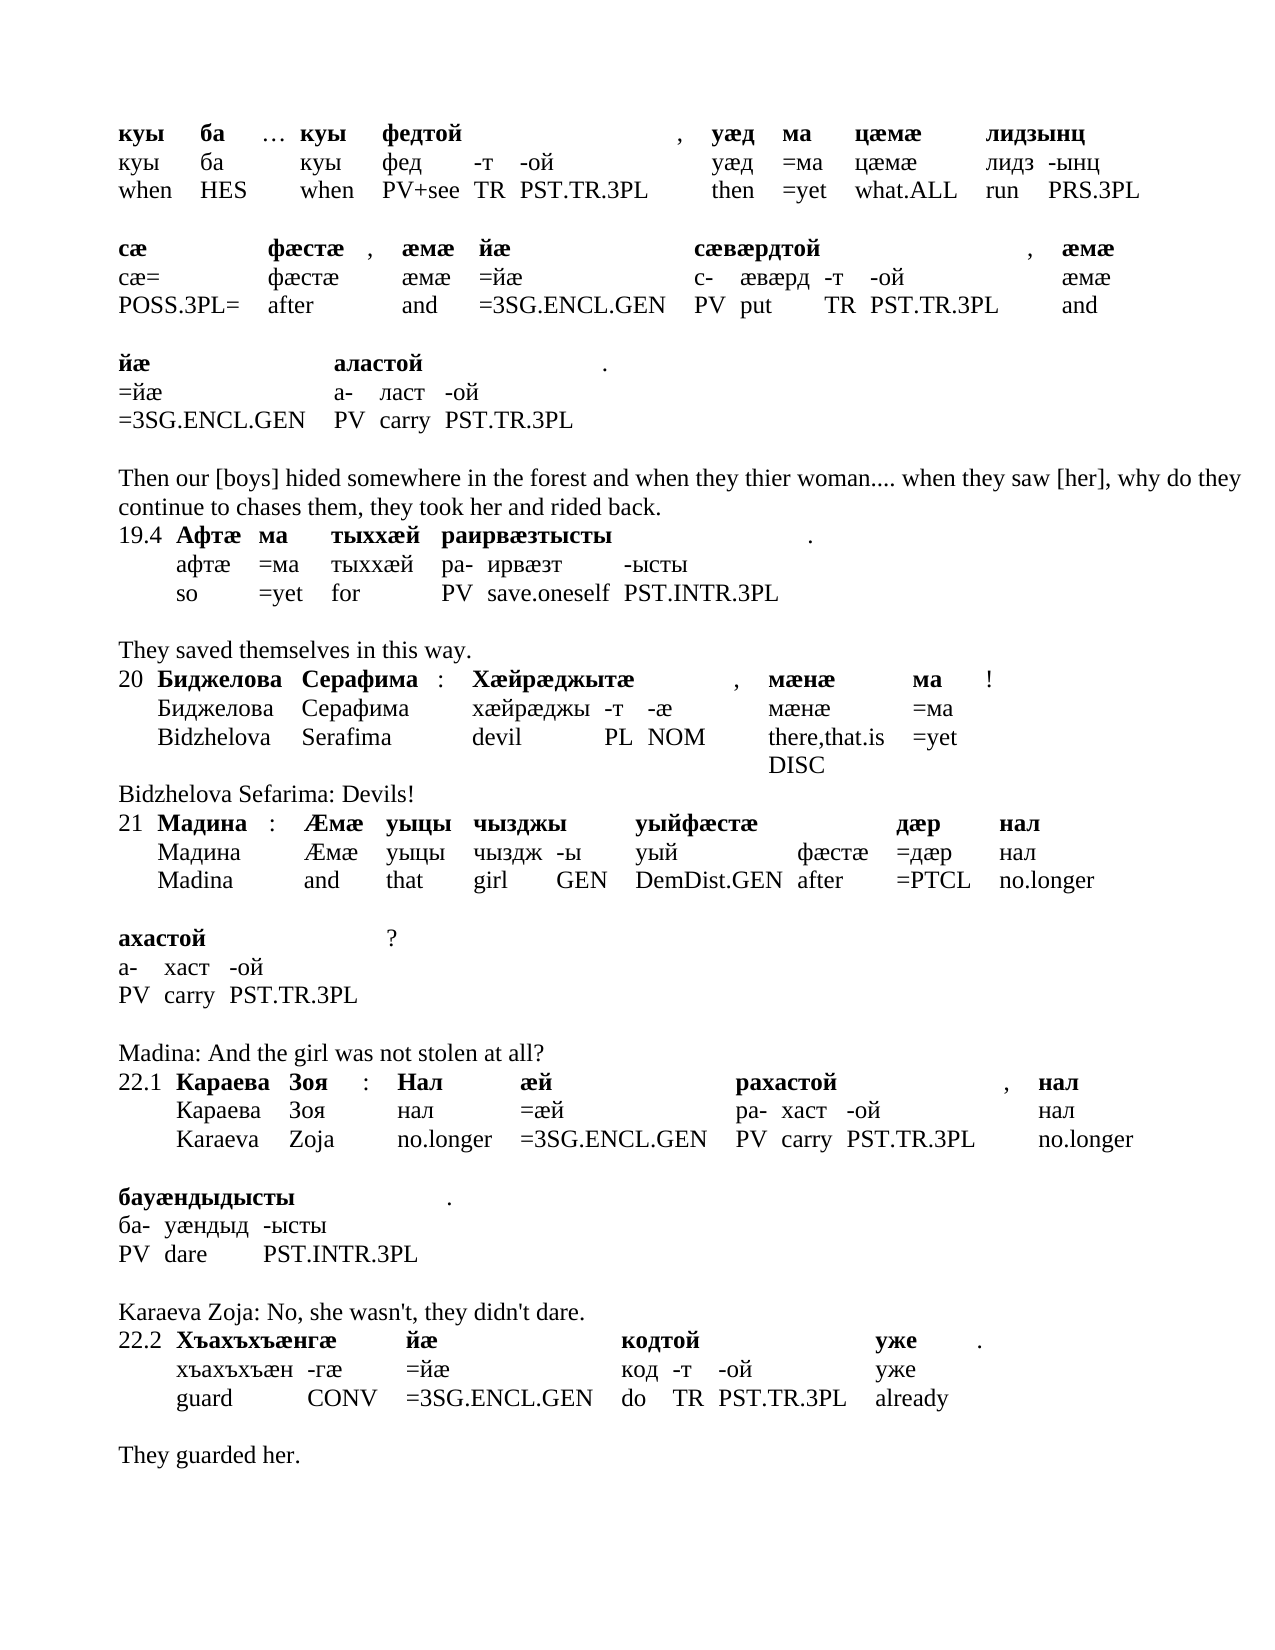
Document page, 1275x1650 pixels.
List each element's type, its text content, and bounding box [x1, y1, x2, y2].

text : [269, 808, 290, 837]
text -т [604, 693, 633, 722]
text 20 [118, 664, 143, 693]
text NOM [647, 722, 706, 751]
text GEN [556, 866, 608, 894]
text TR [672, 1383, 704, 1412]
text , [1027, 233, 1048, 262]
text ба [200, 118, 247, 147]
text guard [176, 1383, 293, 1412]
text ра- [441, 549, 473, 578]
text уæндыд [164, 1211, 249, 1239]
text Хæйрæджытæ [472, 664, 719, 693]
text already [875, 1383, 949, 1412]
text -ой [870, 262, 999, 291]
text ма [258, 521, 317, 549]
text с- [694, 262, 726, 291]
text лидз [986, 147, 1034, 176]
text Зоя [289, 1067, 348, 1096]
text put [740, 291, 810, 319]
text Мадина [157, 837, 241, 866]
text ма [782, 118, 841, 147]
text код [621, 1354, 658, 1383]
text йæ [406, 1326, 607, 1354]
text Serafima [301, 722, 409, 751]
text after [268, 291, 339, 319]
text куы [300, 147, 354, 176]
text Нал [397, 1067, 506, 1096]
text Биджелова [157, 664, 288, 693]
text =дæр [896, 837, 972, 866]
text а- [333, 377, 366, 406]
text . [602, 348, 623, 377]
text хаст [781, 1096, 833, 1124]
text æй [520, 1067, 722, 1096]
text нал [999, 837, 1094, 866]
text , [367, 233, 388, 262]
text куы [300, 118, 368, 147]
text Æмæ [303, 808, 372, 837]
text Зоя [289, 1096, 335, 1124]
text -ой [229, 952, 358, 981]
text федтой [382, 118, 663, 147]
text æмæ [402, 262, 451, 291]
text PST.TR.3PL [718, 1383, 847, 1412]
text TR [824, 291, 856, 319]
text girl [473, 866, 542, 894]
text =3SG.ENCL.GEN [406, 1383, 593, 1412]
text æмæ [402, 233, 465, 262]
text no.longer [397, 1124, 492, 1153]
text Madina: And the girl was not stolen at all? [118, 1038, 1249, 1067]
text Серафима [301, 664, 423, 693]
text PST.TR.3PL [519, 176, 649, 204]
text and [1062, 291, 1111, 319]
text уже [875, 1354, 949, 1383]
text PST.INTR.3PL [263, 1239, 418, 1268]
text carry [164, 981, 215, 1009]
text ма [912, 664, 971, 693]
text -æ [647, 693, 706, 722]
text DemDist.GEN [635, 866, 783, 894]
text =yet [912, 722, 957, 751]
text Биджелова [157, 693, 274, 722]
text æмæ [1062, 262, 1111, 291]
text Афтæ [176, 521, 244, 549]
text нал [1038, 1067, 1147, 1096]
text лидзынц [986, 118, 1154, 147]
text фæстæ [268, 233, 353, 262]
text бауæндыдысты [118, 1182, 432, 1211]
text Karaeva [176, 1124, 261, 1153]
text PV [118, 981, 150, 1009]
text PST.INTR.3PL [624, 578, 779, 607]
text 22.1 [118, 1067, 162, 1096]
text They guarded her. [118, 1441, 1249, 1469]
text куы [118, 147, 172, 176]
text after [797, 866, 869, 894]
text уже [875, 1326, 963, 1354]
text 21 [118, 808, 143, 837]
text Серафима [301, 693, 409, 722]
text =3SG.ENCL.GEN [520, 1124, 708, 1153]
text йæ [478, 233, 680, 262]
text PRS.3PL [1048, 176, 1140, 204]
text =æй [520, 1096, 708, 1124]
text and [303, 866, 358, 894]
text цæмæ [854, 118, 972, 147]
text хаст [164, 952, 215, 981]
text devil [472, 722, 590, 751]
text рахастой [735, 1067, 989, 1096]
text уыцы [386, 808, 459, 837]
text ба [200, 147, 224, 176]
text TR [474, 176, 506, 204]
text -ы [556, 837, 608, 866]
text =ма [258, 549, 303, 578]
text -ынц [1048, 147, 1140, 176]
text PL [604, 722, 633, 751]
text йæ [118, 348, 320, 377]
text no.longer [1038, 1124, 1133, 1153]
text when [118, 176, 172, 204]
text . [976, 1326, 997, 1354]
text ра- [735, 1096, 767, 1124]
text Караева [176, 1096, 261, 1124]
text =йæ [406, 1354, 593, 1383]
text carry [379, 406, 431, 434]
text -ысты [624, 549, 779, 578]
text Æмæ [303, 837, 358, 866]
text Караева [176, 1067, 275, 1096]
text . [446, 1182, 467, 1211]
text Bidzhelova [157, 722, 274, 751]
text -ысты [263, 1211, 418, 1239]
text carry [781, 1124, 833, 1153]
text ирвæзт [487, 549, 610, 578]
text -ой [519, 147, 649, 176]
text then [711, 176, 754, 204]
text dare [164, 1239, 249, 1268]
text ! [985, 664, 1006, 693]
text цæмæ [854, 147, 958, 176]
text уæд [711, 147, 754, 176]
text -т [672, 1354, 704, 1383]
text … [261, 118, 286, 147]
text PV [441, 578, 473, 607]
text ба- [118, 1211, 150, 1239]
text куы [118, 118, 186, 147]
text for [331, 578, 414, 607]
text Madina [157, 866, 241, 894]
text what.ALL [854, 176, 958, 204]
text that [386, 866, 445, 894]
text нал [1038, 1096, 1133, 1124]
text сæ [118, 233, 254, 262]
text CONV [307, 1383, 378, 1412]
text save.oneself [487, 578, 610, 607]
text 19.4 [118, 521, 162, 549]
text : [362, 1067, 383, 1096]
text мæнæ [768, 664, 899, 693]
text Then our [boys] hided somewhere in the forest and when they thier woman.... when they saw [her], why do they continue to chases them, they took her and rided back. [118, 463, 1249, 521]
text -т [474, 147, 506, 176]
text фæстæ [797, 837, 869, 866]
text PV+see [382, 176, 460, 204]
text . [807, 521, 828, 549]
text =3SG.ENCL.GEN [118, 406, 306, 434]
text =йæ [118, 377, 306, 406]
text =йæ [478, 262, 666, 291]
text æмæ [1062, 233, 1125, 262]
text so [176, 578, 231, 607]
text no.longer [999, 866, 1094, 894]
text кодтой [621, 1326, 861, 1354]
text нал [397, 1096, 492, 1124]
text -т [824, 262, 856, 291]
text чыздж [473, 837, 542, 866]
text ласт [379, 377, 431, 406]
text , [733, 664, 754, 693]
text фæстæ [268, 262, 339, 291]
text уый [635, 837, 783, 866]
text PST.TR.3PL [444, 406, 574, 434]
text уæд [711, 118, 768, 147]
text аластой [333, 348, 588, 377]
text , [677, 118, 698, 147]
text : [437, 664, 458, 693]
text ? [386, 923, 407, 952]
text -ой [444, 377, 574, 406]
text -ой [718, 1354, 847, 1383]
text =yet [782, 176, 827, 204]
text =3SG.ENCL.GEN [478, 291, 666, 319]
text мæнæ [768, 693, 885, 722]
text =yet [258, 578, 303, 607]
text PST.TR.3PL [870, 291, 999, 319]
text тыххæй [331, 521, 427, 549]
text =ма [912, 693, 957, 722]
text фед [382, 147, 460, 176]
text POSS.3PL= [118, 291, 240, 319]
text хæйрæджы [472, 693, 590, 722]
text =PTCL [896, 866, 972, 894]
text -ой [846, 1096, 976, 1124]
text Хъахъхъæнгæ [176, 1326, 392, 1354]
text Zoja [289, 1124, 335, 1153]
text PST.TR.3PL [229, 981, 358, 1009]
text run [986, 176, 1034, 204]
text They saved themselves in this way. [118, 636, 1249, 664]
text PST.TR.3PL [846, 1124, 976, 1153]
text æвæрд [740, 262, 810, 291]
text чызджы [473, 808, 621, 837]
text 22.2 [118, 1326, 162, 1354]
text do [621, 1383, 658, 1412]
text -гæ [307, 1354, 378, 1383]
text and [402, 291, 451, 319]
text а- [118, 952, 150, 981]
text Karaeva Zoja: No, she wasn't, they didn't dare. [118, 1297, 1249, 1326]
text =ма [782, 147, 827, 176]
text DISC [768, 751, 899, 779]
text уыйфæстæ [635, 808, 882, 837]
text ахастой [118, 923, 372, 952]
text Мадина [157, 808, 255, 837]
text нал [999, 808, 1108, 837]
text HES [200, 176, 247, 204]
text афтæ [176, 549, 231, 578]
text when [300, 176, 354, 204]
text PV [118, 1239, 150, 1268]
text Bidzhelova Sefarima: Devils! [118, 779, 1249, 808]
text уыцы [386, 837, 445, 866]
text , [1003, 1067, 1024, 1096]
text раирвæзтысты [441, 521, 793, 549]
text PV [735, 1124, 767, 1153]
text there,that.is [768, 722, 885, 751]
text PV [333, 406, 366, 434]
text сæ= [118, 262, 240, 291]
text дæр [896, 808, 985, 837]
text сæвæрдтой [694, 233, 1013, 262]
text PV [694, 291, 726, 319]
text хъахъхъæн [176, 1354, 293, 1383]
text тыххæй [331, 549, 414, 578]
